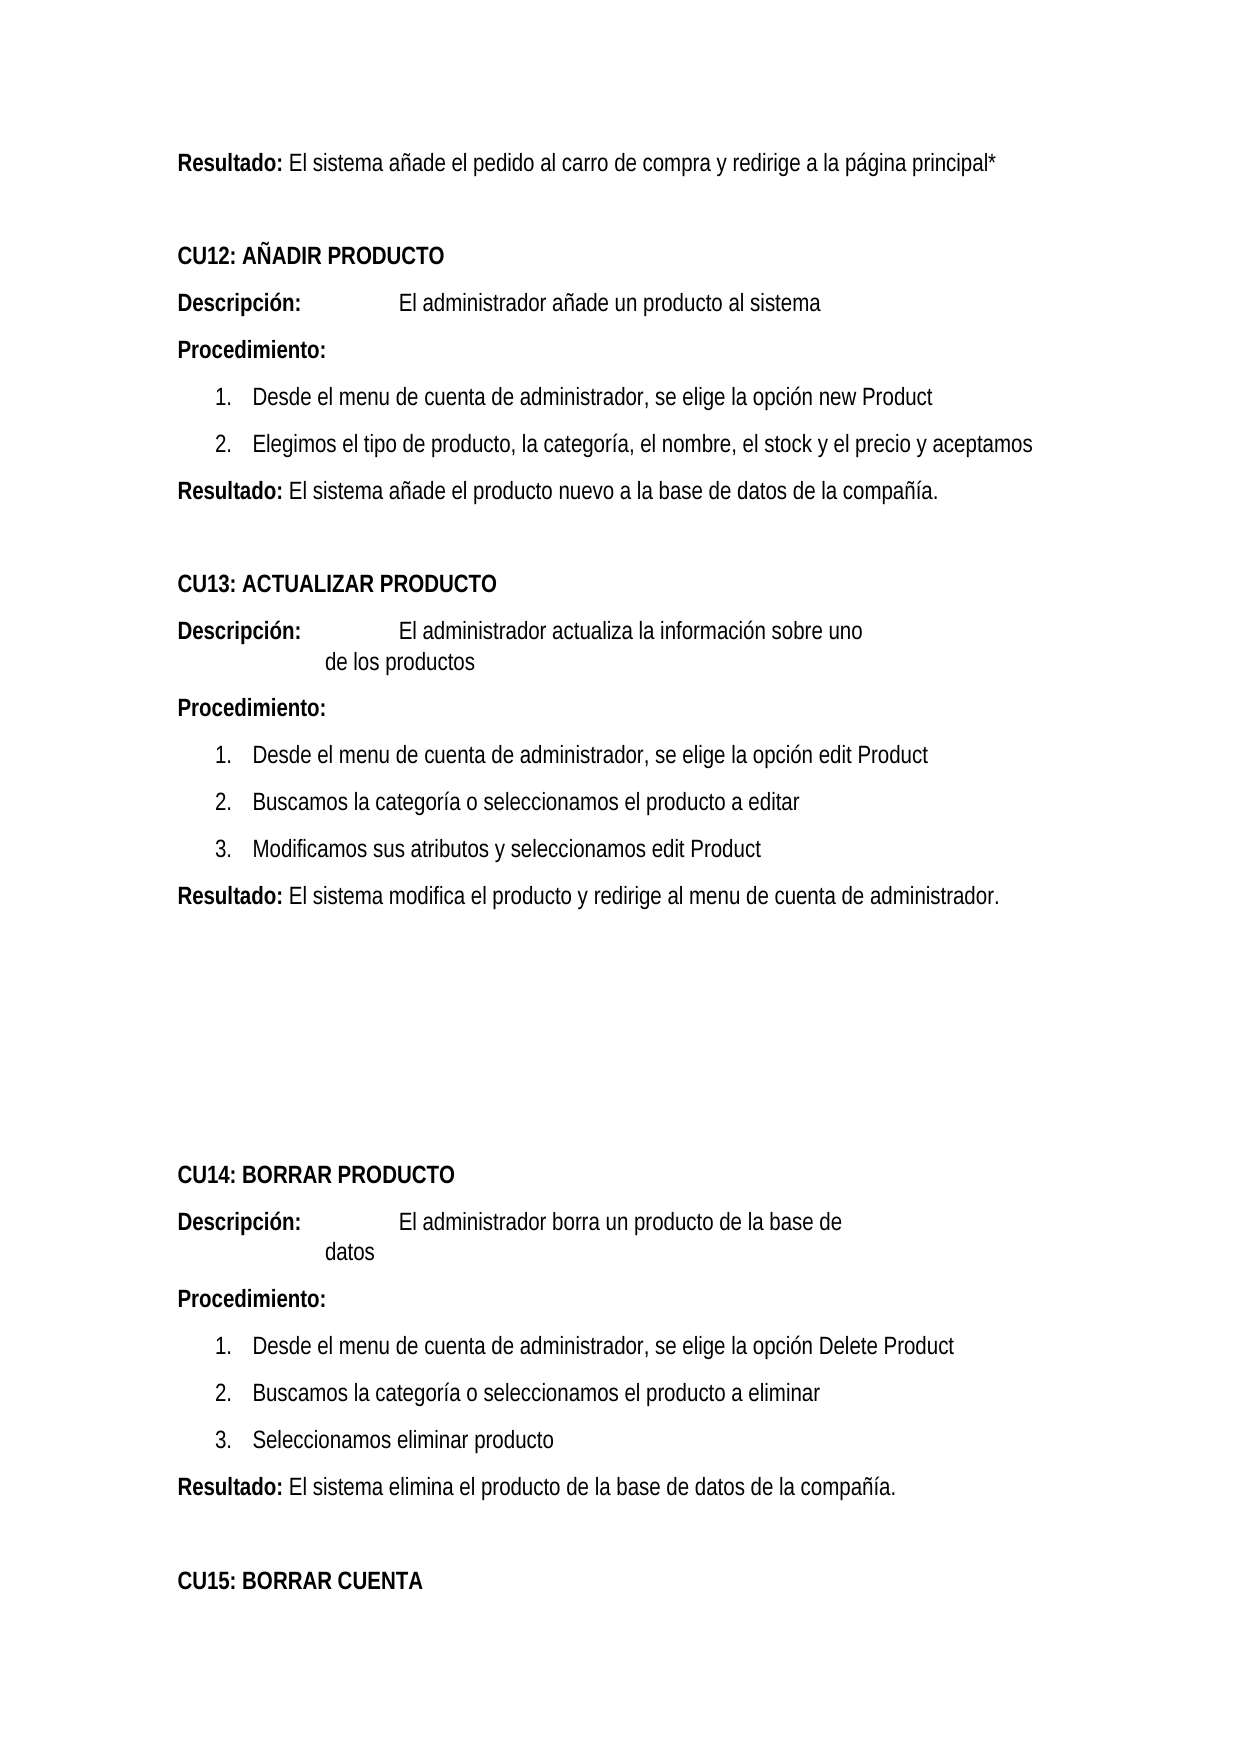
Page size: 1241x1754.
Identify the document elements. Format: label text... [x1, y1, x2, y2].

text Resultado: El sistema añade el producto nuevo a la base de datos de la compañía. [177, 476, 1063, 504]
list Desde el menu de cuenta de administrador, se elige la opción Delete Product [215, 1331, 1063, 1360]
list Buscamos la categoría o seleccionamos el producto a eliminar [215, 1378, 1063, 1407]
text Resultado: El sistema añade el pedido al carro de compra y redirige a la página principal* [177, 148, 1063, 176]
text CU15: BORRAR CUENTA [177, 1566, 1063, 1594]
text Resultado: El sistema modifica el producto y redirige al menu de cuenta de administrador. [177, 881, 1063, 910]
list Elegimos el tipo de producto, la categoría, el nombre, el stock y el precio y aceptamos [215, 429, 1063, 457]
text Resultado: El sistema elimina el producto de la base de datos de la compañía. [177, 1472, 1063, 1501]
text Descripción: El administrador añade un producto al sistema [177, 288, 1063, 317]
list Buscamos la categoría o seleccionamos el producto a editar [215, 787, 1063, 816]
text Procedimiento: [177, 335, 1063, 363]
text Descripción: El administrador actualiza la información sobre uno de los productos [177, 616, 1063, 675]
list Seleccionamos eliminar producto [215, 1425, 1063, 1454]
list Desde el menu de cuenta de administrador, se elige la opción new Product [215, 382, 1063, 411]
text CU13: ACTUALIZAR PRODUCTO [177, 569, 1063, 598]
text Procedimiento: [177, 1284, 1063, 1313]
text Descripción: El administrador borra un producto de la base de datos [177, 1207, 1063, 1266]
text CU12: AÑADIR PRODUCTO [177, 241, 1063, 269]
text Procedimiento: [177, 693, 1063, 722]
list Desde el menu de cuenta de administrador, se elige la opción edit Product [215, 740, 1063, 769]
text CU14: BORRAR PRODUCTO [177, 1160, 1063, 1189]
list Modificamos sus atributos y seleccionamos edit Product [215, 834, 1063, 863]
